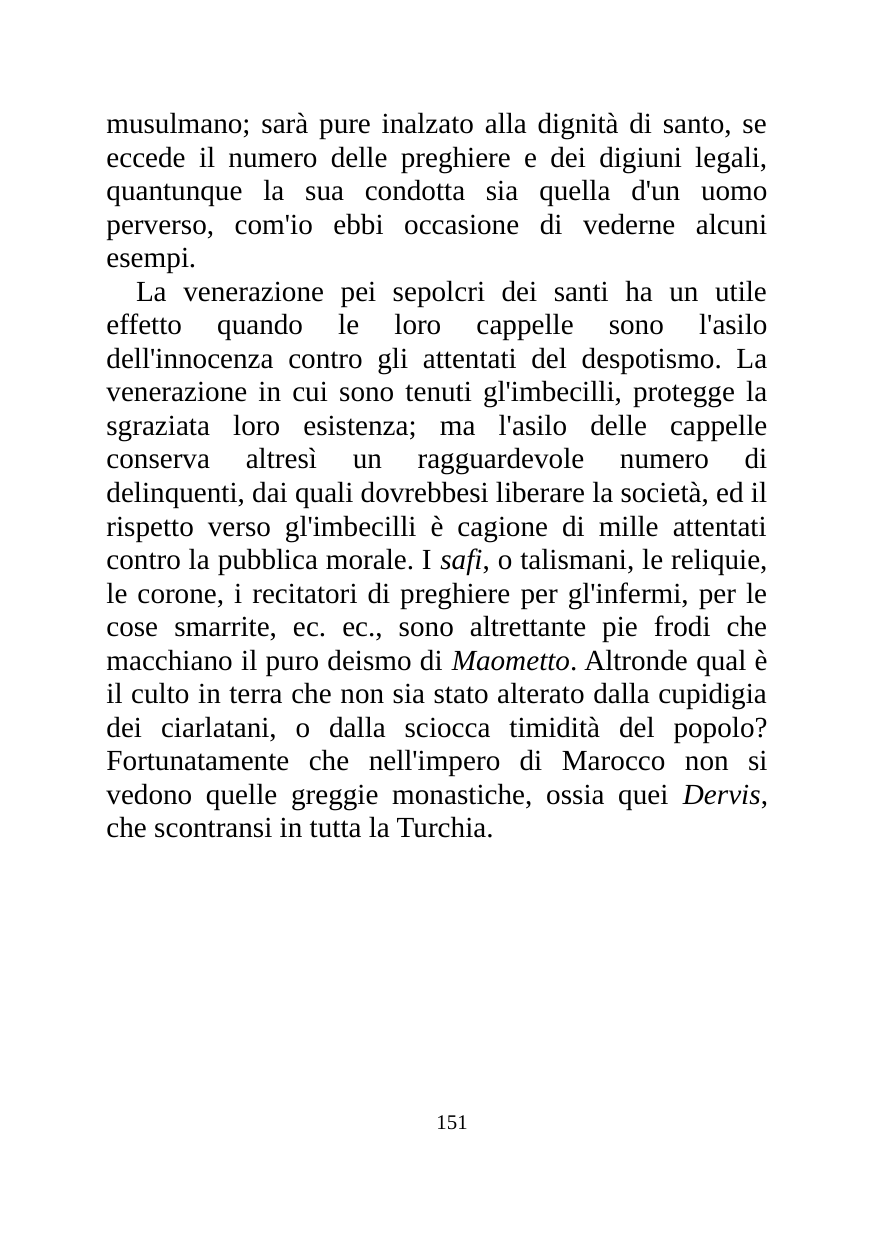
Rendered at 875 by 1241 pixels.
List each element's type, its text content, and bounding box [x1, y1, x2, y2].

text musulmano; sarà pure inalzato alla dignità di santo, se eccede il numero delle preghiere e dei digiuni legali, quantunque la sua condotta sia quella d'un uomo perverso, com'io ebbi occasione di vederne alcuni esempi. [106, 106, 768, 274]
text La venerazione pei sepolcri dei santi ha un utile effetto quando le loro cappelle sono l'asilo dell'innocenza contro gli attentati del despotismo. La venerazione in cui sono tenuti gl'imbecilli, protegge la sgraziata loro esistenza; ma l'asilo delle cappelle conserva altresì un ragguardevole numero di delinquenti, dai quali dovrebbesi liberare la società, ed il rispetto verso gl'imbecilli è cagione di mille attentati contro la pubblica morale. I safi, o talismani, le reliquie, le corone, i recitatori di preghiere per gl'infermi, per le cose smarrite, ec. ec., sono altrettante pie frodi che macchiano il puro deismo di Maometto. Altronde qual è il culto in terra che non sia stato alterato dalla cupidigia dei ciarlatani, o dalla sciocca timidità del popolo? Fortunatamente che nell'impero di Marocco non si vedono quelle greggie monastiche, ossia quei Dervis, che scontransi in tutta la Turchia. [106, 274, 768, 844]
